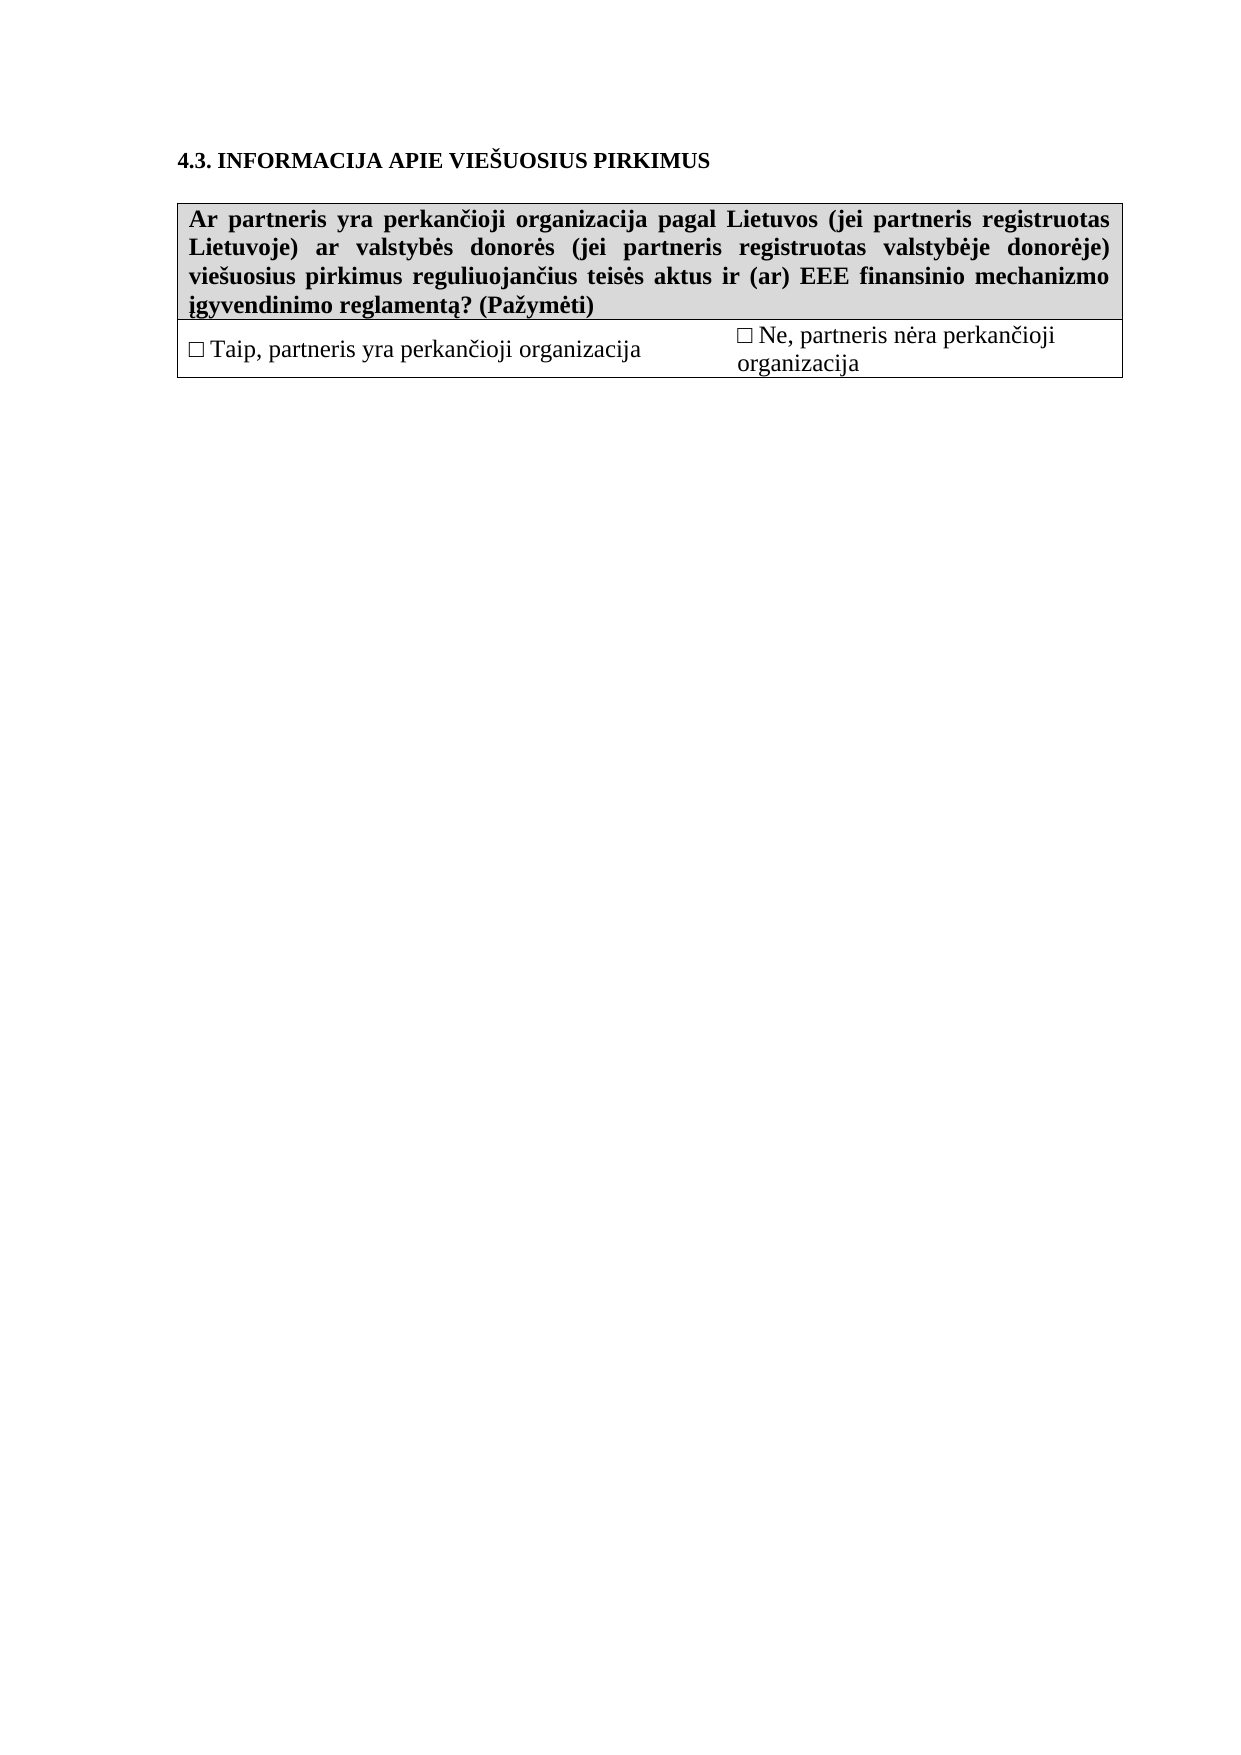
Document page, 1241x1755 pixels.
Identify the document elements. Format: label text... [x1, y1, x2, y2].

table_cell □[] Ne, partneris nėra perkančioji organizacija [726, 320, 1122, 377]
text 4.3. informacija apie viešuosius pirkimus [177, 148, 1122, 174]
table_cell □[] Taip, partneris yra perkančioji organizacija [178, 320, 726, 377]
table_header Ar partneris yra perkančioji organizacija pagal Lietuvos (jei partneris registruotas Lietuvoje) ar valstybės donorės (jei partneris registruotas valstybėje donorėje) viešuosius pirkimus reguliuojančius teisės aktus ir (ar) EEE finansinio mechanizmo įgyvendinimo reglamentą? (Pažymėti) [178, 204, 1122, 319]
